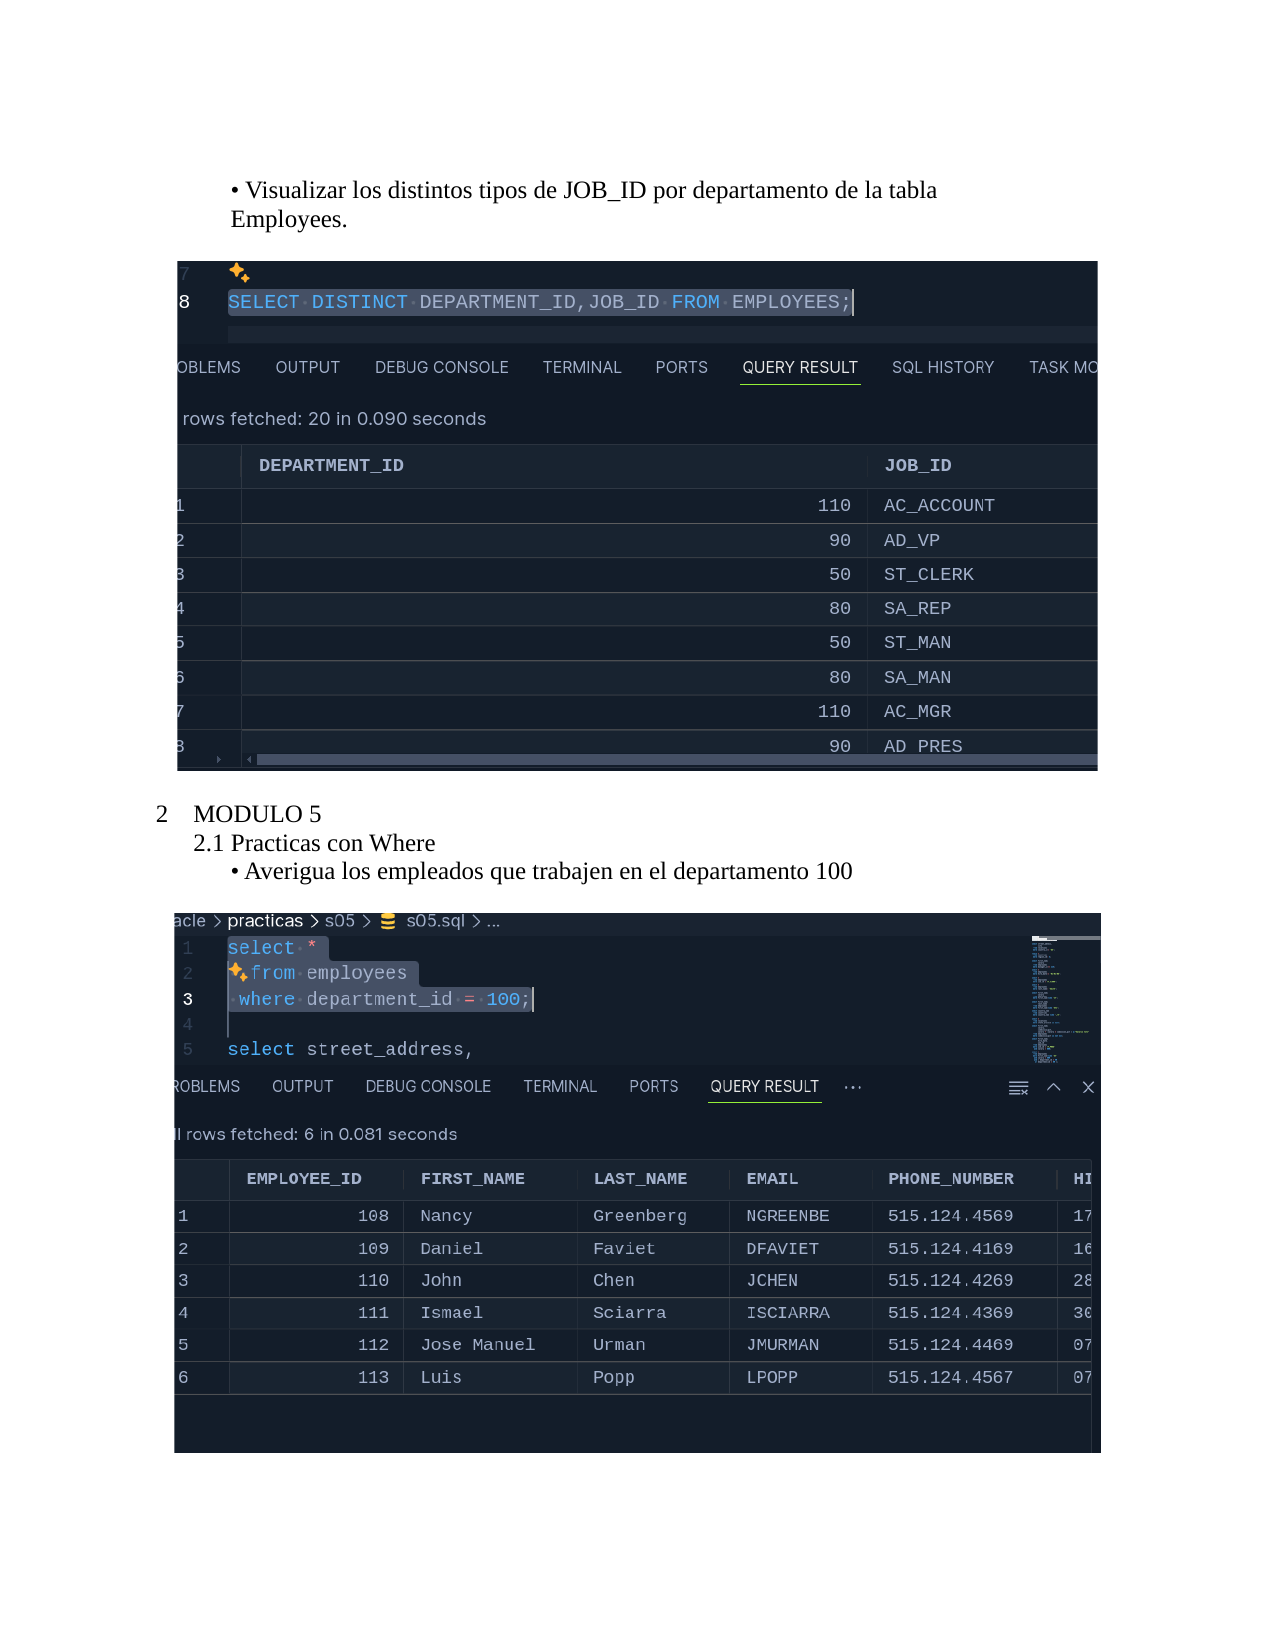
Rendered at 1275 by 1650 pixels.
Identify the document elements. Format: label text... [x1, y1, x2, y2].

text • Averigua los empleados que trabajen en el departamento 100 [230, 856, 1157, 885]
picture [177, 261, 1098, 771]
text Employees. [230, 204, 1157, 233]
list Practicas con Where [193, 828, 1157, 856]
picture [174, 913, 1101, 1453]
text • Visualizar los distintos tipos de JOB_ID por departamento de la tabla [230, 176, 1157, 204]
list MODULO 5 [156, 799, 1157, 828]
